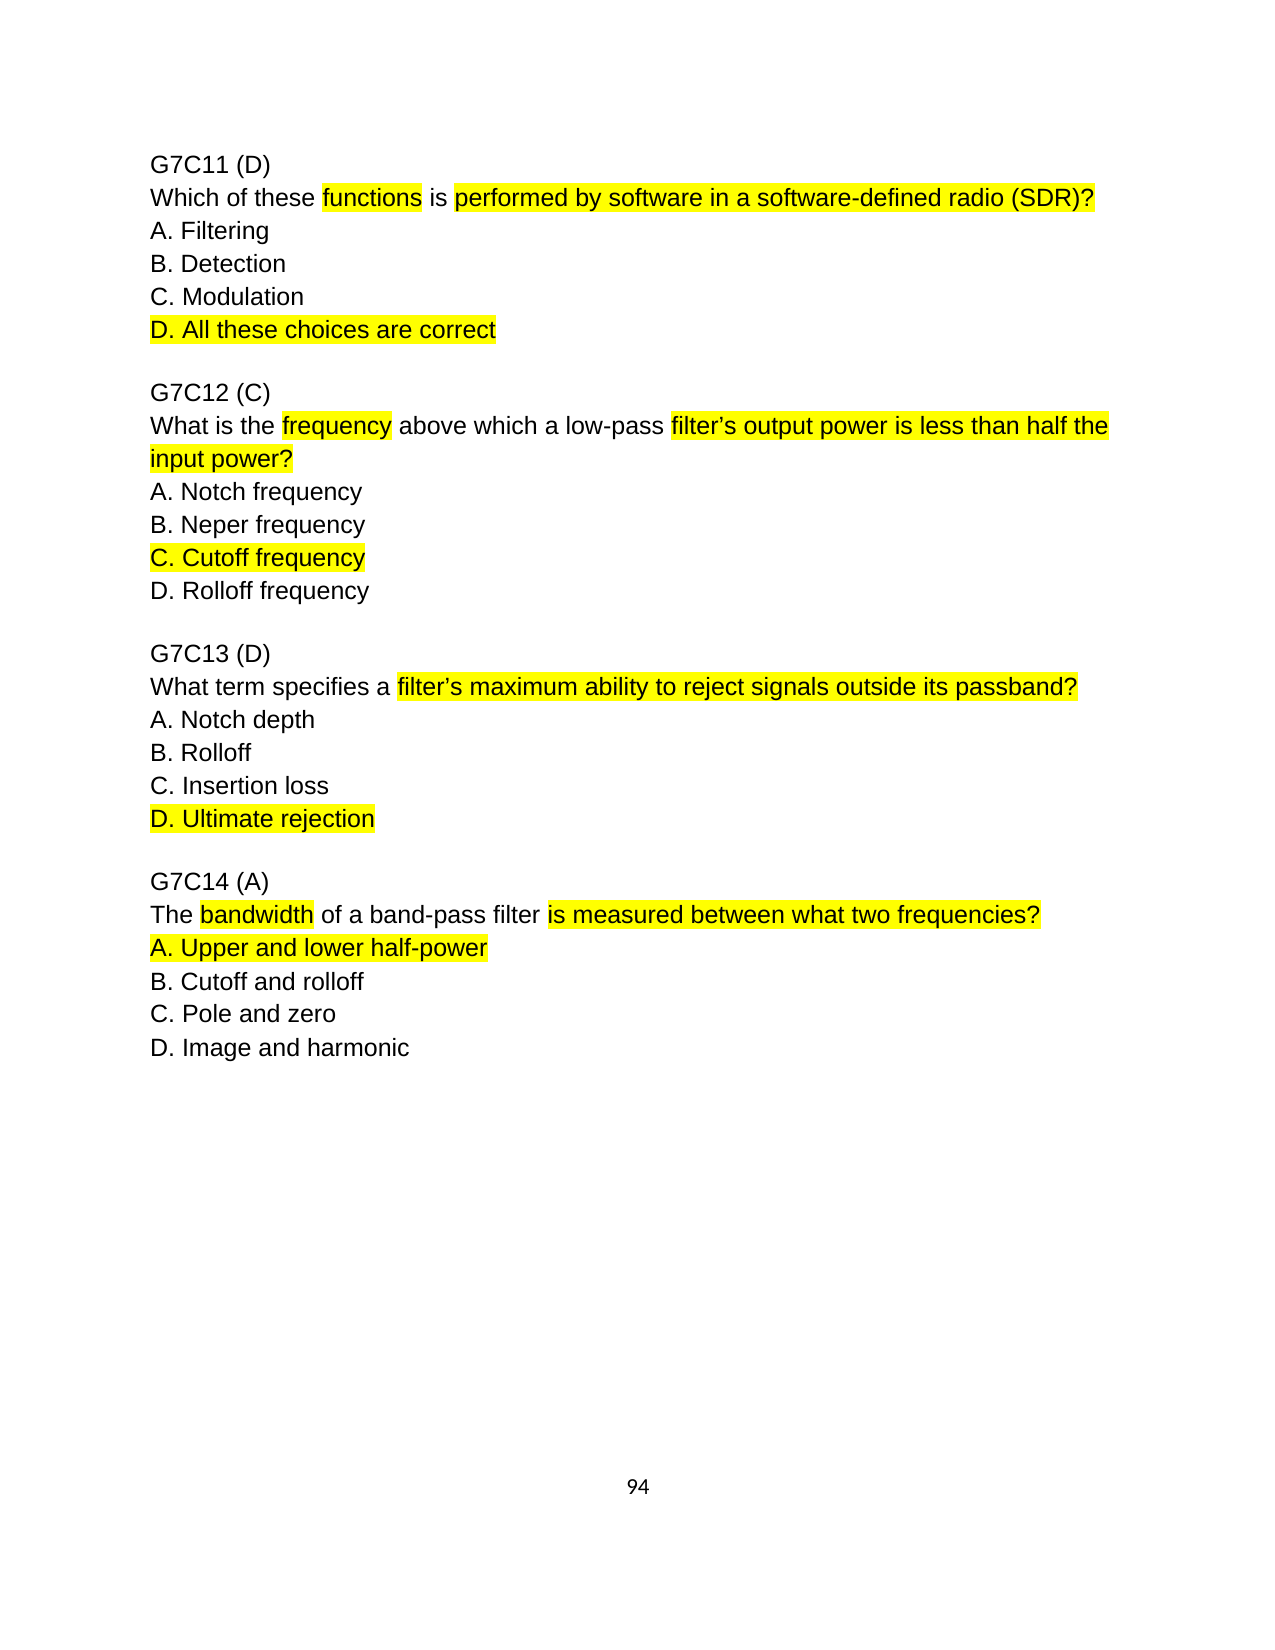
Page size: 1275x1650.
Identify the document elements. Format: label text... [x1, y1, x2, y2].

text G7C11 (D) Which of these functions is performed by software in a software-defined radio (SDR)? A. Filtering B. Detection C. Modulation D. All these choices are correct [150, 150, 1125, 344]
text G7C14 (A) The bandwidth of a band-pass filter is measured between what two frequencies? A. Upper and lower half-power B. Cutoff and rolloff C. Pole and zero D. Image and harmonic [150, 867, 1125, 1061]
text G7C12 (C) What is the frequency above which a low-pass filter’s output power is less than half the input power? A. Notch frequency B. Neper frequency C. Cutoff frequency D. Rolloff frequency [150, 378, 1125, 605]
text G7C13 (D) What term specifies a filter’s maximum ability to reject signals outside its passband? A. Notch depth B. Rolloff C. Insertion loss D. Ultimate rejection [150, 639, 1125, 833]
